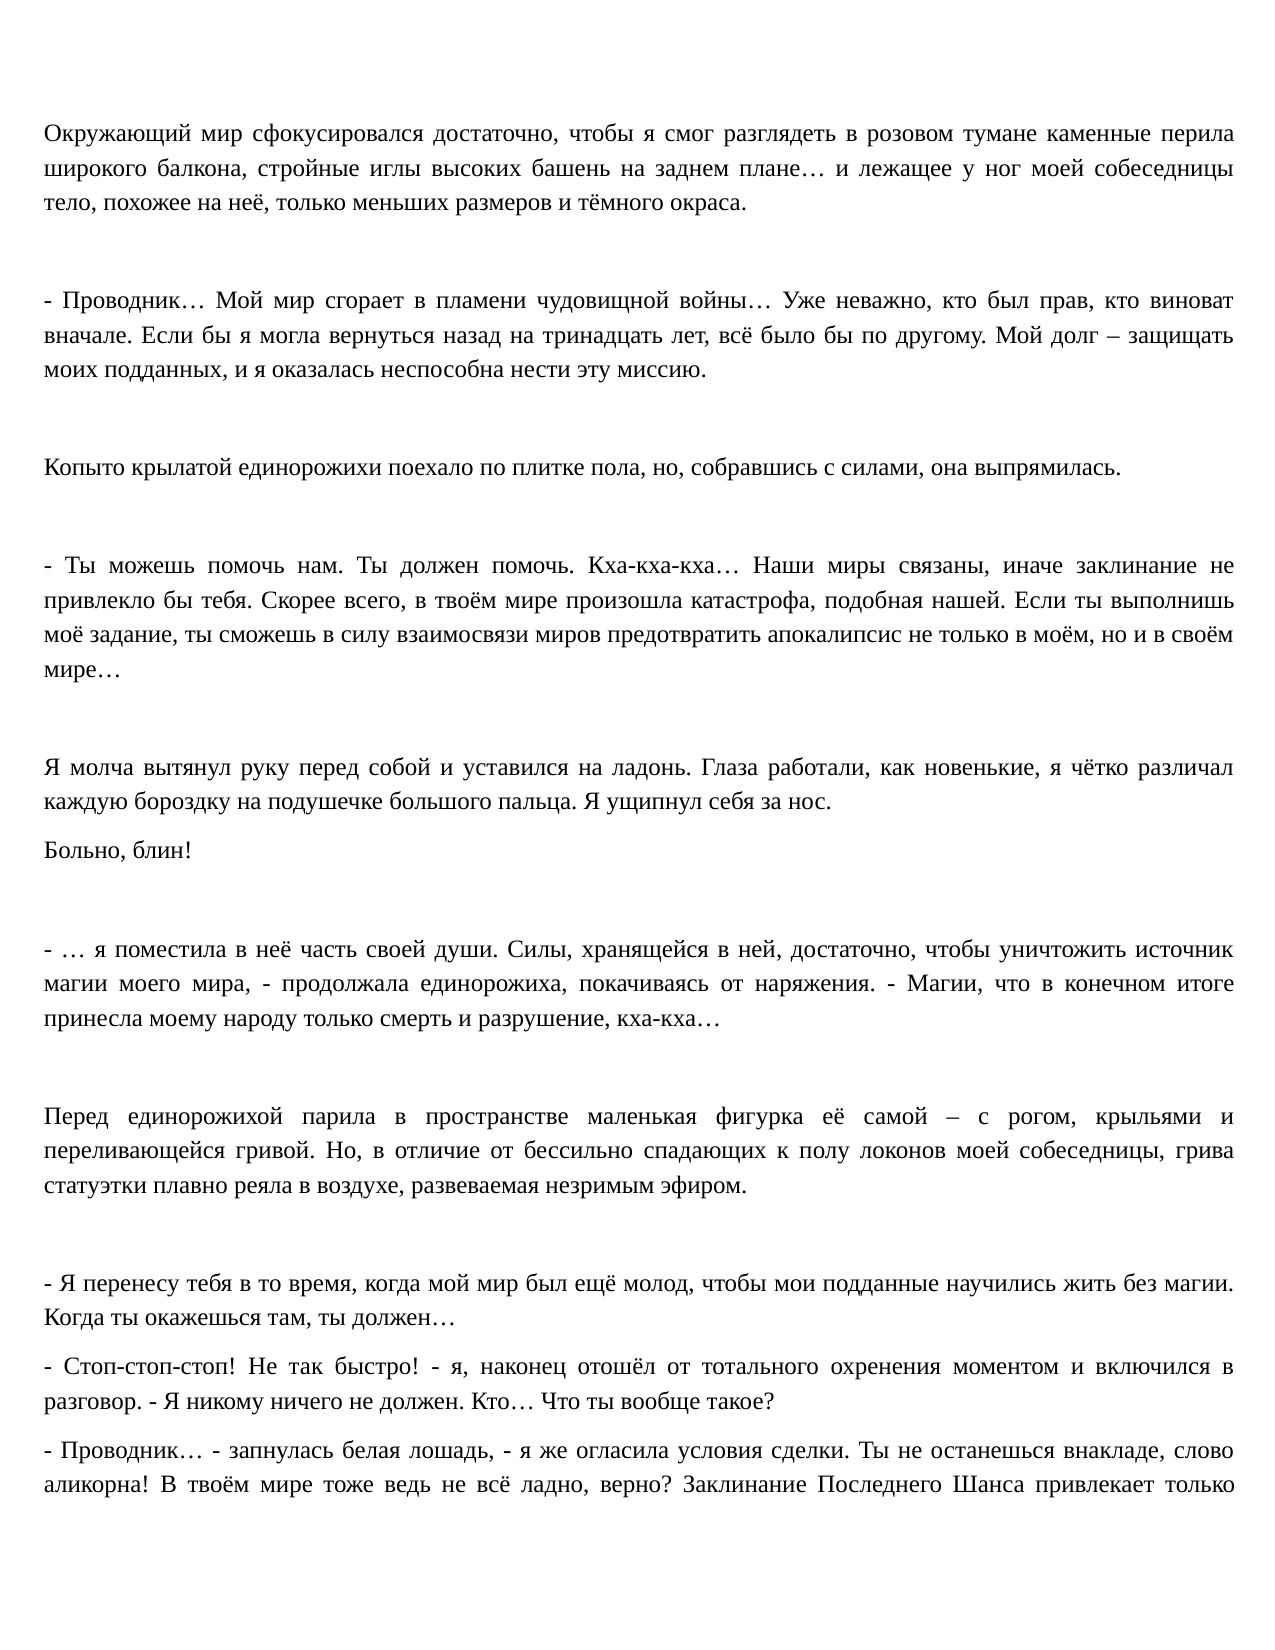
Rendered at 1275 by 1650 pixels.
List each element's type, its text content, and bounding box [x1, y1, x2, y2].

text - … я поместила в неё часть своей души. Силы, хранящейся в ней, достаточно, чтобы уничтожить источник магии моего мира, - продолжала единорожиха, покачиваясь от наряжения. - Магии, что в конечном итоге принесла моему народу только смерть и разрушение, кха-кха… [44, 934, 1236, 1031]
text Окружающий мир сфокусировался достаточно, чтобы я смог разглядеть в розовом тумане каменные перила широкого балкона, стройные иглы высоких башень на заднем плане… и лежащее у ног моей собеседницы тело, похожее на неё, только меньших размеров и тёмного окраса. [44, 118, 1236, 216]
text Я молча вытянул руку перед собой и уставился на ладонь. Глаза работали, как новенькие, я чётко различал каждую бороздку на подушечке большого пальца. Я ущипнул себя за нос. [44, 752, 1236, 815]
text - Я перенесу тебя в то время, когда мой мир был ещё молод, чтобы мои подданные научились жить без магии. Когда ты окажешься там, ты должен… [44, 1268, 1236, 1331]
text - Ты можешь помочь нам. Ты должен помочь. Кха-кха-кха… Наши миры связаны, иначе заклинание не привлекло бы тебя. Скорее всего, в твоём мире произошла катастрофа, подобная нашей. Если ты выполнишь моё задание, ты сможешь в силу взаимосвязи миров предотвратить апокалипсис не только в моём, но и в своём мире… [44, 550, 1236, 683]
text Больно, блин! [44, 836, 1236, 864]
text Копыто крылатой единорожихи поехало по плитке пола, но, собравшись с силами, она выпрямилась. [44, 452, 1236, 481]
text Перед единорожихой парила в пространстве маленькая фигурка её самой – с рогом, крыльями и переливающейся гривой. Но, в отличие от бессильно спадающих к полу локонов моей собеседницы, грива статуэтки плавно реяла в воздухе, развеваемая незримым эфиром. [44, 1101, 1236, 1198]
text - Проводник… Мой мир сгорает в пламени чудовищной войны… Уже неважно, кто был прав, кто виноват вначале. Если бы я могла вернуться назад на тринадцать лет, всё было бы по другому. Мой долг – защищать моих подданных, и я оказалась неспособна нести эту миссию. [44, 285, 1236, 383]
text - Стоп-стоп-стоп! Не так быстро! - я, наконец отошёл от тотального охренения моментом и включился в разговор. - Я никому ничего не должен. Кто… Что ты вообще такое? [44, 1351, 1236, 1414]
text - Проводник… - запнулась белая лошадь, - я же огласила условия сделки. Ты не останешься внакладе, слово аликорна! В твоём мире тоже ведь не всё ладно, верно? Заклинание Последнего Шанса привлекает только [44, 1435, 1236, 1498]
